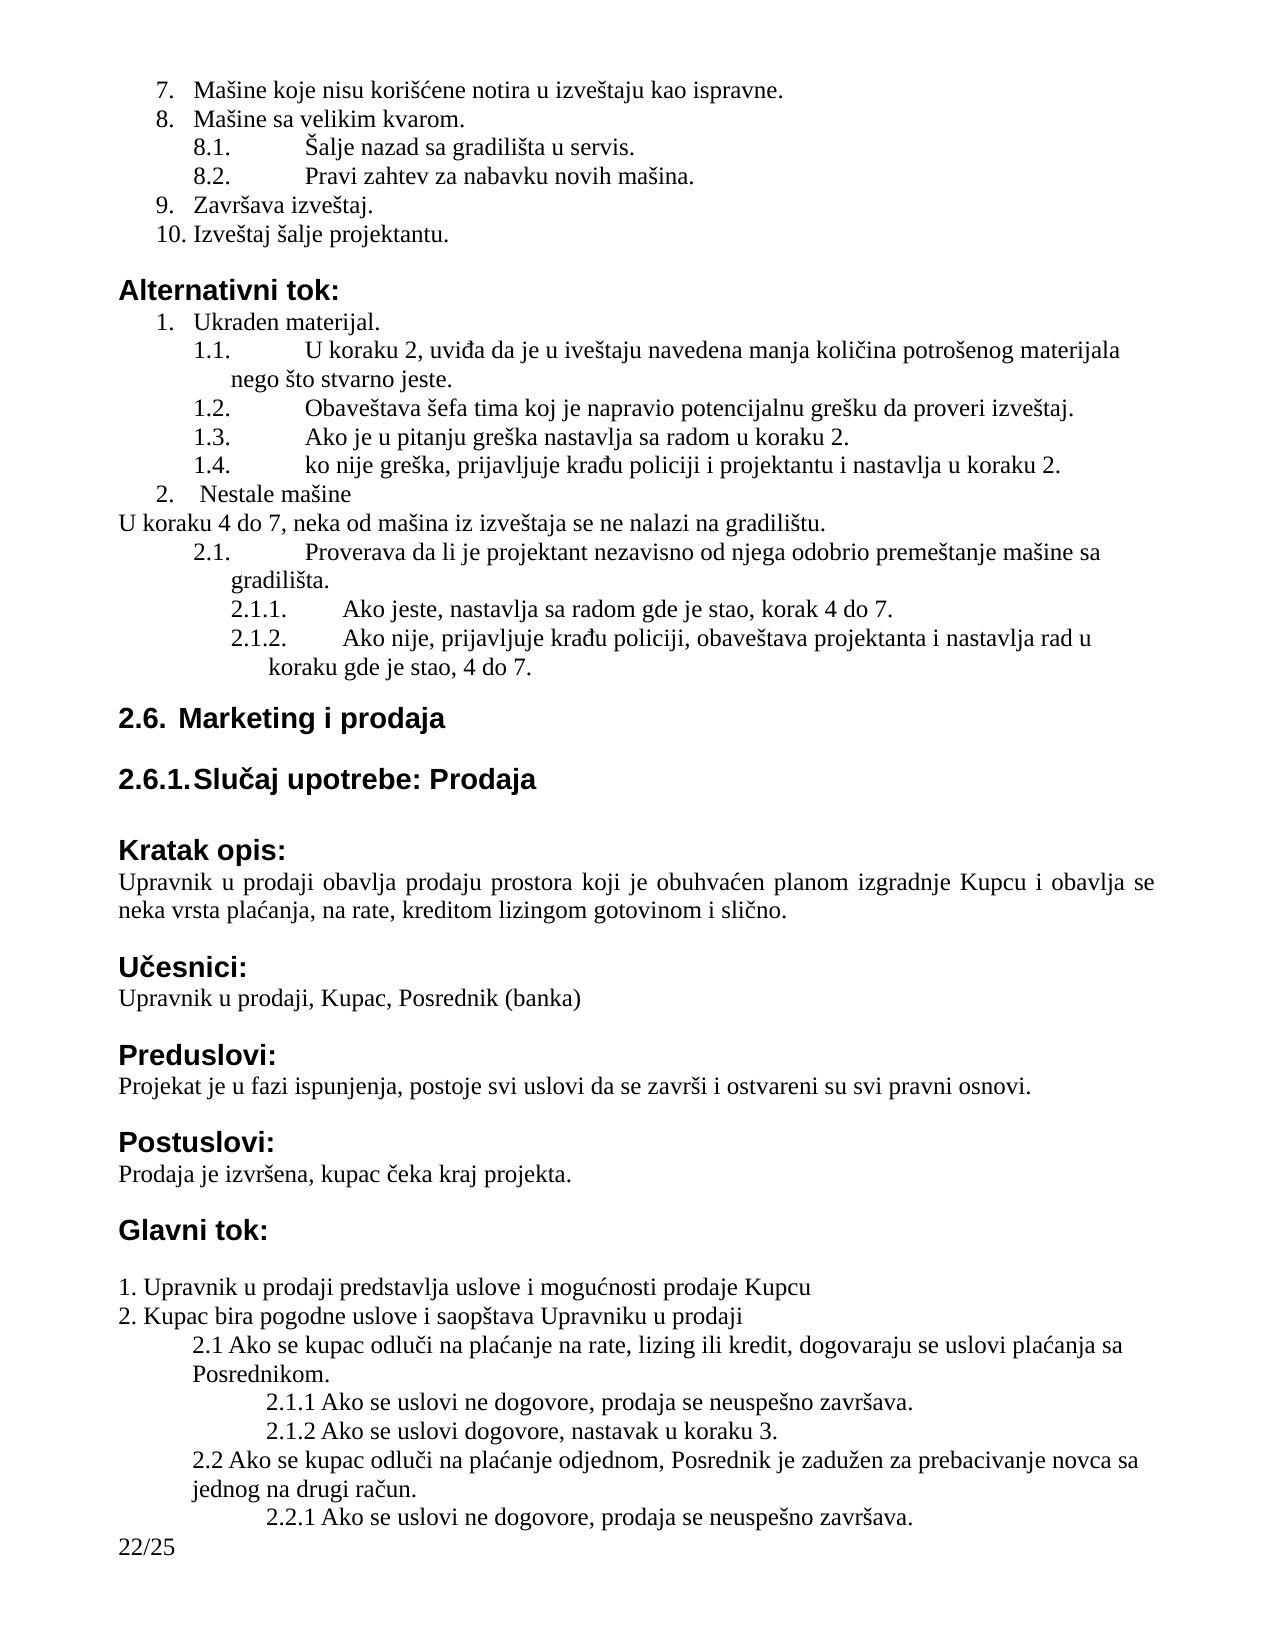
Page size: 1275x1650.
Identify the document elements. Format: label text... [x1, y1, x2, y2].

text Upravnik u prodaji obavlja prodaju prostora koji je obuhvaćen planom izgradnje Kupcu i obavlja se neka vrsta plaćanja, na rate, kreditom lizingom gotovinom i slično. [118, 867, 1157, 924]
text Prodaja je izvršena, kupac čeka kraj projekta. [118, 1159, 1157, 1188]
text Upravnik u prodaji, Kupac, Posrednik (banka) [118, 983, 1157, 1012]
list Mašine sa velikim kvarom. [156, 104, 1157, 132]
list Ukraden materijal. [156, 307, 1157, 335]
text Projekat je u fazi ispunjenja, postoje svi uslovi da se završi i ostvareni su svi pravni osnovi. [118, 1071, 1157, 1100]
text 2.1.1 Ako se uslovi ne dogovore, prodaja se neuspešno završava. [192, 1387, 1157, 1416]
list Ako je u pitanju greška nastavlja sa radom u koraku 2. [193, 422, 1157, 450]
text U koraku 4 do 7, neka od mašina iz izveštaja se ne nalazi na gradilištu. [118, 508, 1157, 537]
list Izveštaj šalje projektantu. [156, 219, 1157, 247]
list Nestale mašine [156, 479, 1157, 508]
subtitle Kratak opis: [118, 833, 1157, 867]
list Proverava da li je projektant nezavisno od njega odobrio premeštanje mašine sa gradilišta. [193, 537, 1157, 594]
subtitle Marketing i prodaja [118, 701, 1157, 735]
list Pravi zahtev za nabavku novih mašina. [193, 161, 1157, 190]
list Ako jeste, nastavlja sa radom gde je stao, korak 4 do 7. [231, 594, 1157, 623]
subtitle Preduslovi: [118, 1038, 1157, 1071]
list Završava izveštaj. [156, 190, 1157, 219]
text 2.2.1 Ako se uslovi ne dogovore, prodaja se neuspešno završava. [192, 1502, 1157, 1531]
list ko nije greška, prijavljuje krađu policiji i projektantu i nastavlja u koraku 2. [193, 450, 1157, 479]
subtitle 1. Upravnik u prodaji predstavlja uslove i mogućnosti prodaje Kupcu [118, 1272, 1157, 1301]
subtitle Učesnici: [118, 950, 1157, 983]
subtitle Alternativni tok: [118, 273, 1157, 307]
text 2.2 Ako se kupac odluči na plaćanje odjednom, Posrednik je zadužen za prebacivanje novca sa jednog na drugi račun. [192, 1445, 1157, 1502]
subtitle Slučaj upotrebe: Prodaja [118, 762, 1157, 795]
list Mašine koje nisu korišćene notira u izveštaju kao ispravne. [156, 75, 1157, 104]
text 2.1 Ako se kupac odluči na plaćanje na rate, lizing ili kredit, dogovaraju se uslovi plaćanja sa Posrednikom. [192, 1330, 1157, 1387]
list Šalje nazad sa gradilišta u servis. [193, 132, 1157, 161]
list U koraku 2, uviđa da je u iveštaju navedena manja količina potrošenog materijala nego što stvarno jeste. [193, 335, 1157, 393]
subtitle Postuslovi: [118, 1126, 1157, 1159]
text 2.1.2 Ako se uslovi dogovore, nastavak u koraku 3. [192, 1416, 1157, 1445]
subtitle Glavni tok: [118, 1213, 1157, 1247]
list Ako nije, prijavljuje krađu policiji, obaveštava projektanta i nastavlja rad u koraku gde je stao, 4 do 7. [231, 623, 1157, 680]
list Obaveštava šefa tima koj je napravio potencijalnu grešku da proveri izveštaj. [193, 393, 1157, 422]
text 2. Kupac bira pogodne uslove i saopštava Upravniku u prodaji [118, 1301, 1157, 1330]
